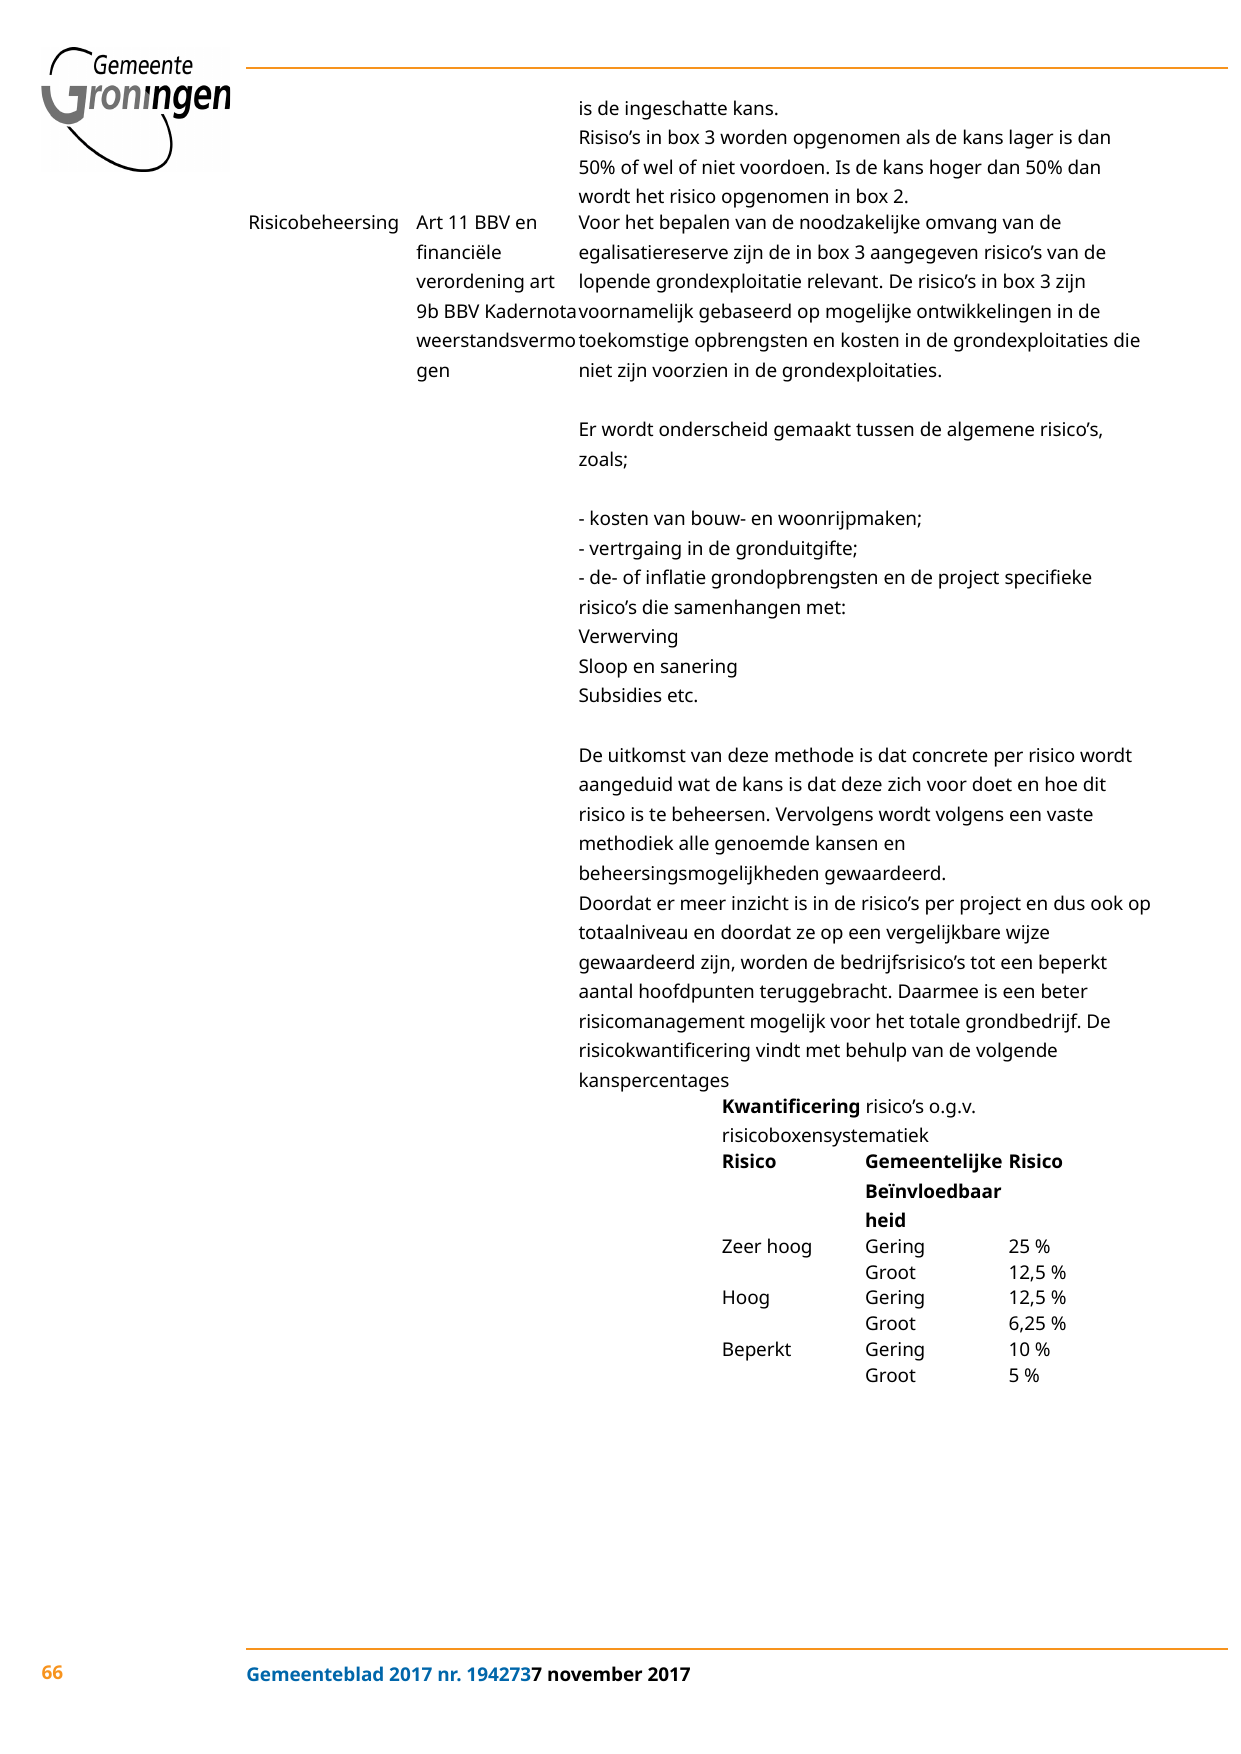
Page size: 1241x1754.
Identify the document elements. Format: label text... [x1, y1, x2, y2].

table_cell Kwantificering risico’s o.g.v. risicoboxensystematiek [722, 1093, 1152, 1148]
table_cell 12,5 % [1008, 1285, 1152, 1310]
table_cell [578, 1093, 722, 1387]
table_cell [722, 1310, 865, 1336]
table_cell 10 % [1008, 1336, 1152, 1362]
table_cell Risicobeheersing [248, 209, 416, 1387]
table_cell 12,5 % [1008, 1259, 1152, 1284]
table_cell Risico [1008, 1148, 1152, 1233]
table_cell Voor het bepalen van de noodzakelijke omvang van de egalisatiereserve zijn de in box 3 aangegeven risico’s van de lopende grondexploitatie relevant. De risico’s in box 3 zijn voornamelijk gebaseerd op mogelijke ontwikkelingen in de toekomstige opbrengsten en kosten in de grondexploitaties die niet zijn voorzien in de grondexploitaties. Er wordt onderscheid gemaakt tussen de algemene risico’s, zoals; - kosten van bouw- en woonrijpmaken; - vertrgaing in de gronduitgifte; - de- of inflatie grondopbrengsten en de project specifieke risico’s die samenhangen met: Verwerving Sloop en sanering Subsidies etc. De uitkomst van deze methode is dat concrete per risico wordt aangeduid wat de kans is dat deze zich voor doet en hoe dit risico is te beheersen. Vervolgens wordt volgens een vaste methodiek alle genoemde kansen en beheersingsmogelijkheden gewaardeerd. Doordat er meer inzicht is in de risico’s per project en dus ook op totaalniveau en doordat ze op een vergelijkbare wijze gewaardeerd zijn, worden de bedrijfsrisico’s tot een beperkt aantal hoofdpunten teruggebracht. Daarmee is een beter risicomanagement mogelijk voor het totale grondbedrijf. De risicokwantificering vindt met behulp van de volgende kanspercentages [578, 209, 1152, 1093]
table_cell [248, 95, 416, 209]
table_cell [722, 1259, 865, 1284]
table_cell Gemeentelijke Beïnvloedbaarheid [865, 1148, 1008, 1233]
table_cell 5 % [1008, 1362, 1152, 1387]
table_cell 25 % [1008, 1233, 1152, 1259]
table_cell 6,25 % [1008, 1310, 1152, 1336]
table_cell Risico [722, 1148, 865, 1233]
table_cell Art 11 BBV en financiële verordening art 9b BBV Kadernota weerstandsvermogen [416, 209, 578, 1387]
table_cell Zeer hoog [722, 1233, 865, 1259]
table_cell [722, 1362, 865, 1387]
table_cell Hoog [722, 1285, 865, 1310]
table_cell Groot [865, 1310, 1008, 1336]
table_cell Groot [865, 1362, 1008, 1387]
picture [41, 47, 231, 172]
table_cell [416, 95, 578, 209]
table_cell Gering [865, 1336, 1008, 1362]
table_cell is de ingeschatte kans. Risiso’s in box 3 worden opgenomen als de kans lager is dan 50% of wel of niet voordoen. Is de kans hoger dan 50% dan wordt het risico opgenomen in box 2. [578, 95, 1152, 209]
table_cell Gering [865, 1233, 1008, 1259]
table_cell Gering [865, 1285, 1008, 1310]
table_cell Beperkt [722, 1336, 865, 1362]
table_cell Groot [865, 1259, 1008, 1284]
